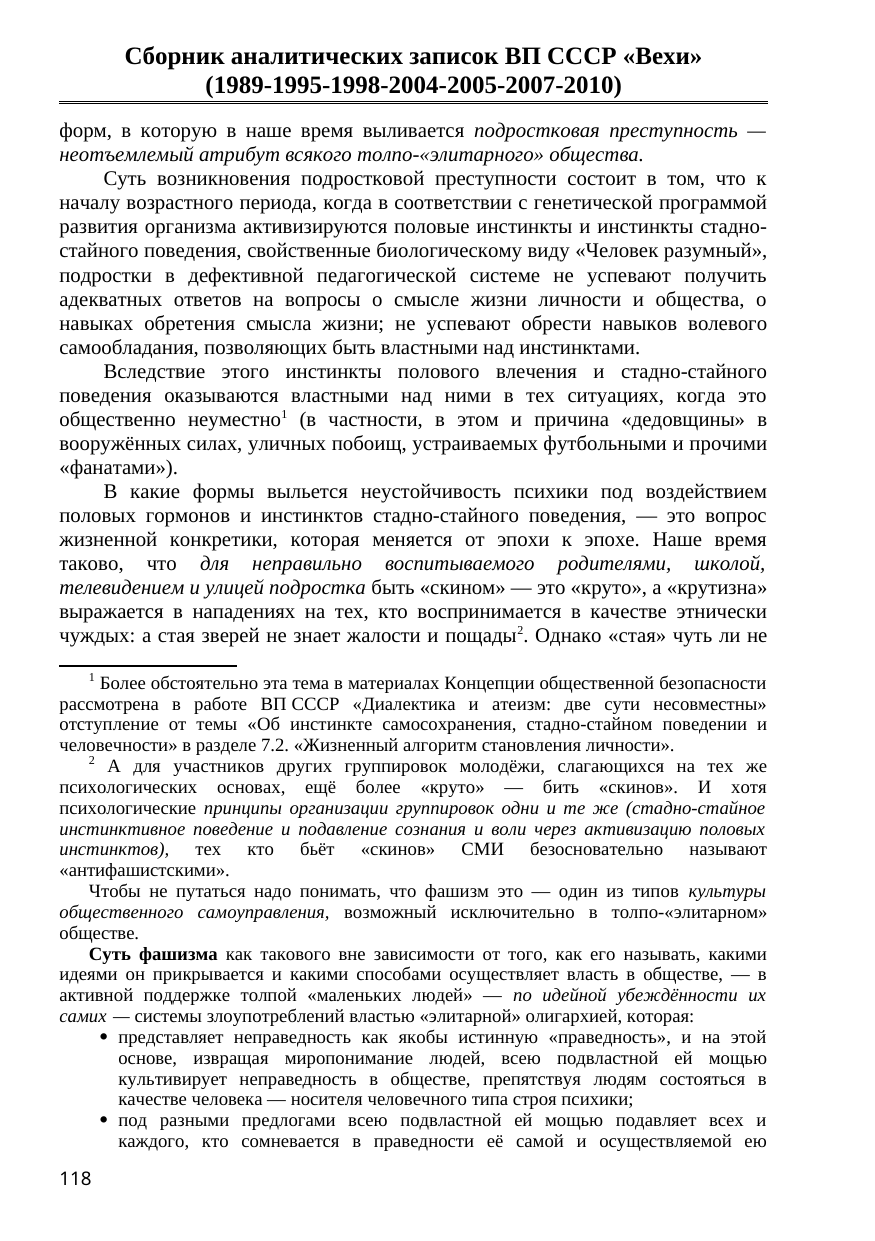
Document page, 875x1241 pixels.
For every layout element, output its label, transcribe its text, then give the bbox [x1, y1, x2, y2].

text Чтобы не путаться надо понимать, что фашизм это — один из типов культуры общественного самоуправления, возможный исключительно в толпо-«элитарном» обществе. [59, 881, 768, 943]
text Более обстоятельно эта тема в материалах Концепции общественной безопасности рассмотрена в работе ВП СССР «Диалектика и атеизм: две сути несовместны» отступление от темы «Об инстинкте самосохранения, стадно-стайном поведении и человечности» в разделе 7.2. «Жизненный алгоритм становления личности». [59, 672, 768, 756]
text А для участников других группировок молодёжи, слагающихся на тех же психологических основах, ещё более «круто» — бить «скинов». И хотя психологические принципы организации группировок одни и те же (стадно-стайное инстинктивное поведение и подавление сознания и воли через активизацию половых инстинктов), тех кто бьёт «скинов» СМИ безосновательно называют «антифашистскими». [59, 756, 768, 881]
text Вследствие этого инстинкты полового влечения и стадно-стайного поведения оказываются властными над ними в тех ситуациях, когда это общественно неуместно (в частности, в этом и причина «дедовщины» в вооружённых силах, уличных побоищ, устраиваемых футбольными и прочими «фанатами»). [59, 359, 768, 479]
text В какие формы выльется неустойчивость психики под воздействием половых гормонов и инстинктов стадно-стайного поведения, — это вопрос жизненной конкретики, которая меняется от эпохи к эпохе. Наше время таково, что для неправильно воспитываемого родителями, школой, телевидением и улицей подростка быть «скином» — это «круто», а «крутизна» выражается в нападениях на тех, кто воспринимается в качестве этнически чуждых: а стая зверей не знает жалости и пощады. Однако «стая» чуть ли не [59, 479, 768, 647]
list под разными предлогами всею подвластной ей мощью подавляет всех и каждого, кто сомневается в праведности её самой и осуществляемой ею [100, 1110, 768, 1152]
text форм, в которую в наше время выливается подростковая преступность — неотъемлемый атрибут всякого толпо-«элитарного» общества. [59, 118, 768, 166]
text Суть возникновения подростковой преступности состоит в том, что к началу возрастного периода, когда в соответствии с генетической программой развития организма активизируются половые инстинкты и инстинкты стадно-стайного поведения, свойственные биологическому виду «Человек разумный», подростки в дефективной педагогической системе не успевают получить адекватных ответов на вопросы о смысле жизни личности и общества, о навыках обретения смысла жизни; не успевают обрести навыков волевого самообладания, позволяющих быть властными над инстинктами. [59, 166, 768, 359]
list представляет неправедность как якобы истинную «праведность», и на этой основе, извращая миропонимание людей, всею подвластной ей мощью культивирует неправедность в обществе, препятствуя людям состояться в качестве человека — носителя человечного типа строя психики; [100, 1027, 768, 1110]
text Суть фашизма как такового вне зависимости от того, как его называть, какими идеями он прикрывается и какими способами осуществляет власть в обществе, — в активной поддержке толпой «маленьких людей» — по идейной убеждённости их самих — системы злоупотреблений властью «элитарной» олигархией, которая: [59, 943, 768, 1027]
